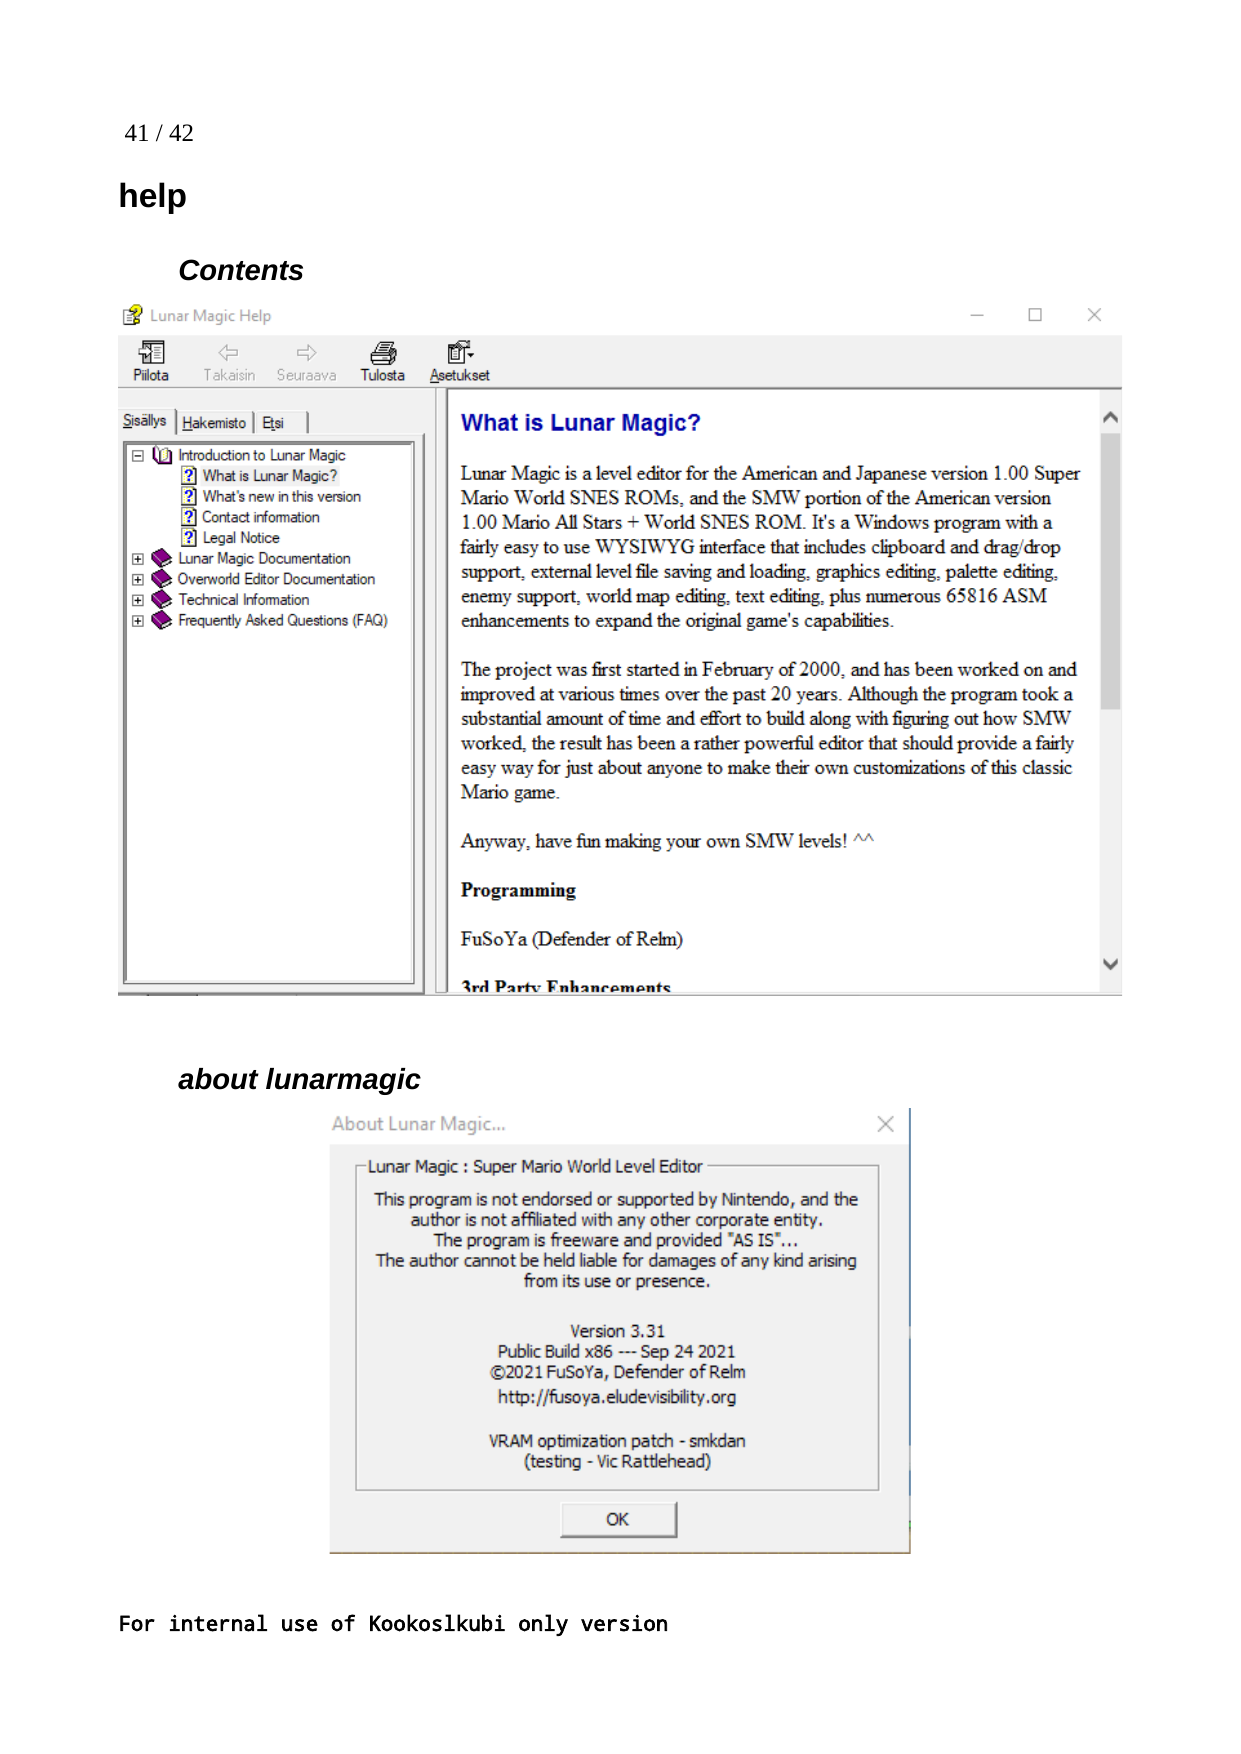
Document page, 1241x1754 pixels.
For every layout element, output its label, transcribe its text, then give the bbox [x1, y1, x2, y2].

picture [118, 298, 1123, 996]
subtitle Contents [118, 252, 1122, 286]
picture [329, 1108, 911, 1554]
subtitle about lunarmagic [118, 1062, 1122, 1096]
subtitle help [118, 176, 1122, 215]
